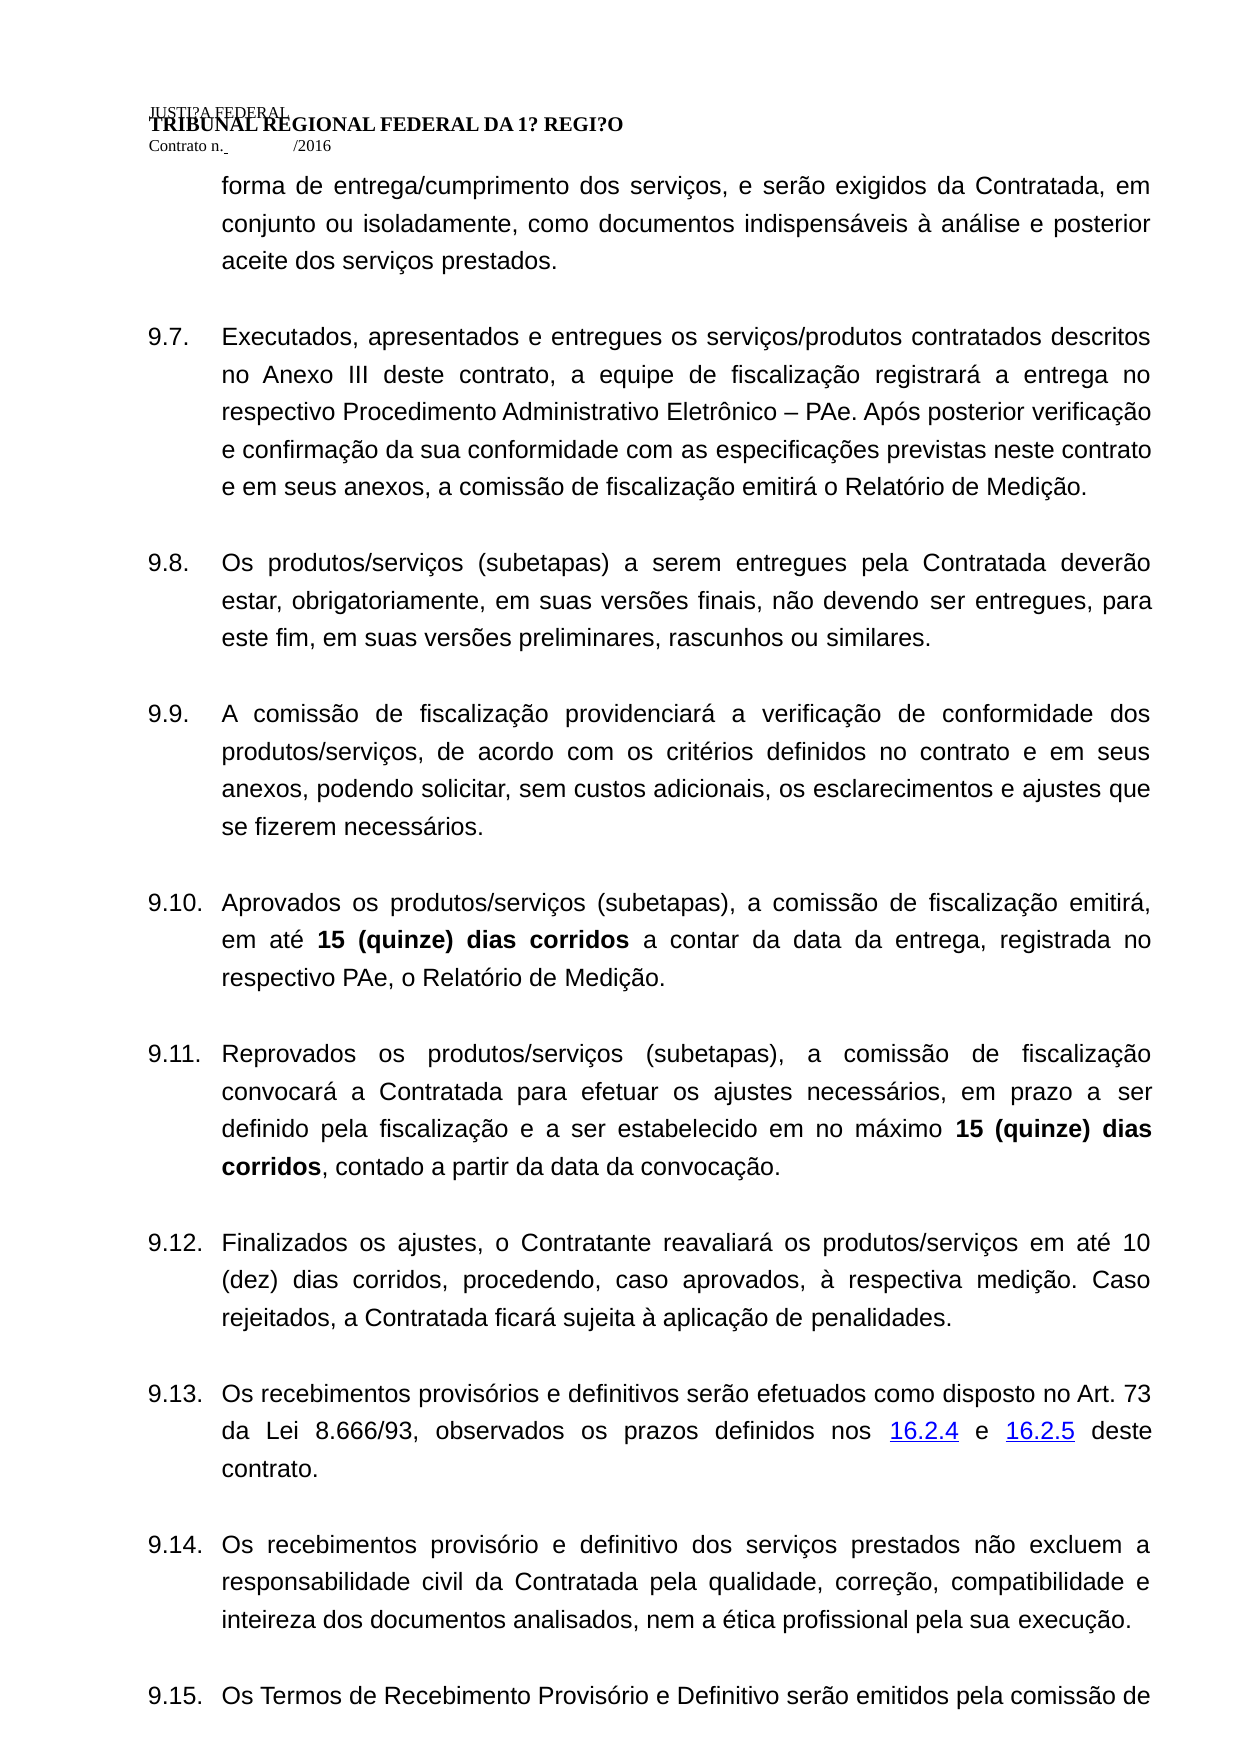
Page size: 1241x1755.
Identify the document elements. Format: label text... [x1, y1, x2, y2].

list Executados, apresentados e entregues os serviços/produtos contratados descritos no Anexo III deste contrato, a equipe de fiscalização registrará a entrega no respectivo Procedimento Administrativo Eletrônico – PAe. Após posterior verificação e confirmação da sua conformidade com as especificações previstas neste contrato e em seus anexos, a comissão de fiscalização emitirá o Relatório de Medição. [148, 313, 1152, 501]
list forma de entrega/cumprimento dos serviços, e serão exigidos da Contratada, em conjunto ou isoladamente, como documentos indispensáveis à análise e posterior aceite dos serviços prestados. [148, 162, 1152, 275]
list A comissão de fiscalização providenciará a verificação de conformidade dos produtos/serviços, de acordo com os critérios definidos no contrato e em seus anexos, podendo solicitar, sem custos adicionais, os esclarecimentos e ajustes que se fizerem necessários. [148, 691, 1152, 841]
list Aprovados os produtos/serviços (subetapas), a comissão de fiscalização emitirá, em até 15 (quinze) dias corridos a contar da data da entrega, registrada no respectivo PAe, o Relatório de Medição. [148, 879, 1152, 992]
list Os recebimentos provisórios e definitivos serão efetuados como disposto no Art. 73 da Lei 8.666/93, observados os prazos definidos nos 16.2.4 e 16.2.5 deste contrato. [148, 1370, 1152, 1482]
list Reprovados os produtos/serviços (subetapas), a comissão de fiscalização convocará a Contratada para efetuar os ajustes necessários, em prazo a ser definido pela fiscalização e a ser estabelecido em no máximo 15 (quinze) dias corridos, contado a partir da data da convocação. [148, 1030, 1152, 1180]
list Os produtos/serviços (subetapas) a serem entregues pela Contratada deverão estar, obrigatoriamente, em suas versões finais, não devendo ser entregues, para este fim, em suas versões preliminares, rascunhos ou similares. [148, 539, 1152, 652]
list Os Termos de Recebimento Provisório e Definitivo serão emitidos pela comissão de [148, 1672, 1152, 1709]
list Finalizados os ajustes, o Contratante reavaliará os produtos/serviços em até 10 (dez) dias corridos, procedendo, caso aprovados, à respectiva medição. Caso rejeitados, a Contratada ficará sujeita à aplicação de penalidades. [148, 1219, 1152, 1331]
list Os recebimentos provisório e definitivo dos serviços prestados não excluem a responsabilidade civil da Contratada pela qualidade, correção, compatibilidade e inteireza dos documentos analisados, nem a ética profissional pela sua execução. [148, 1521, 1152, 1633]
